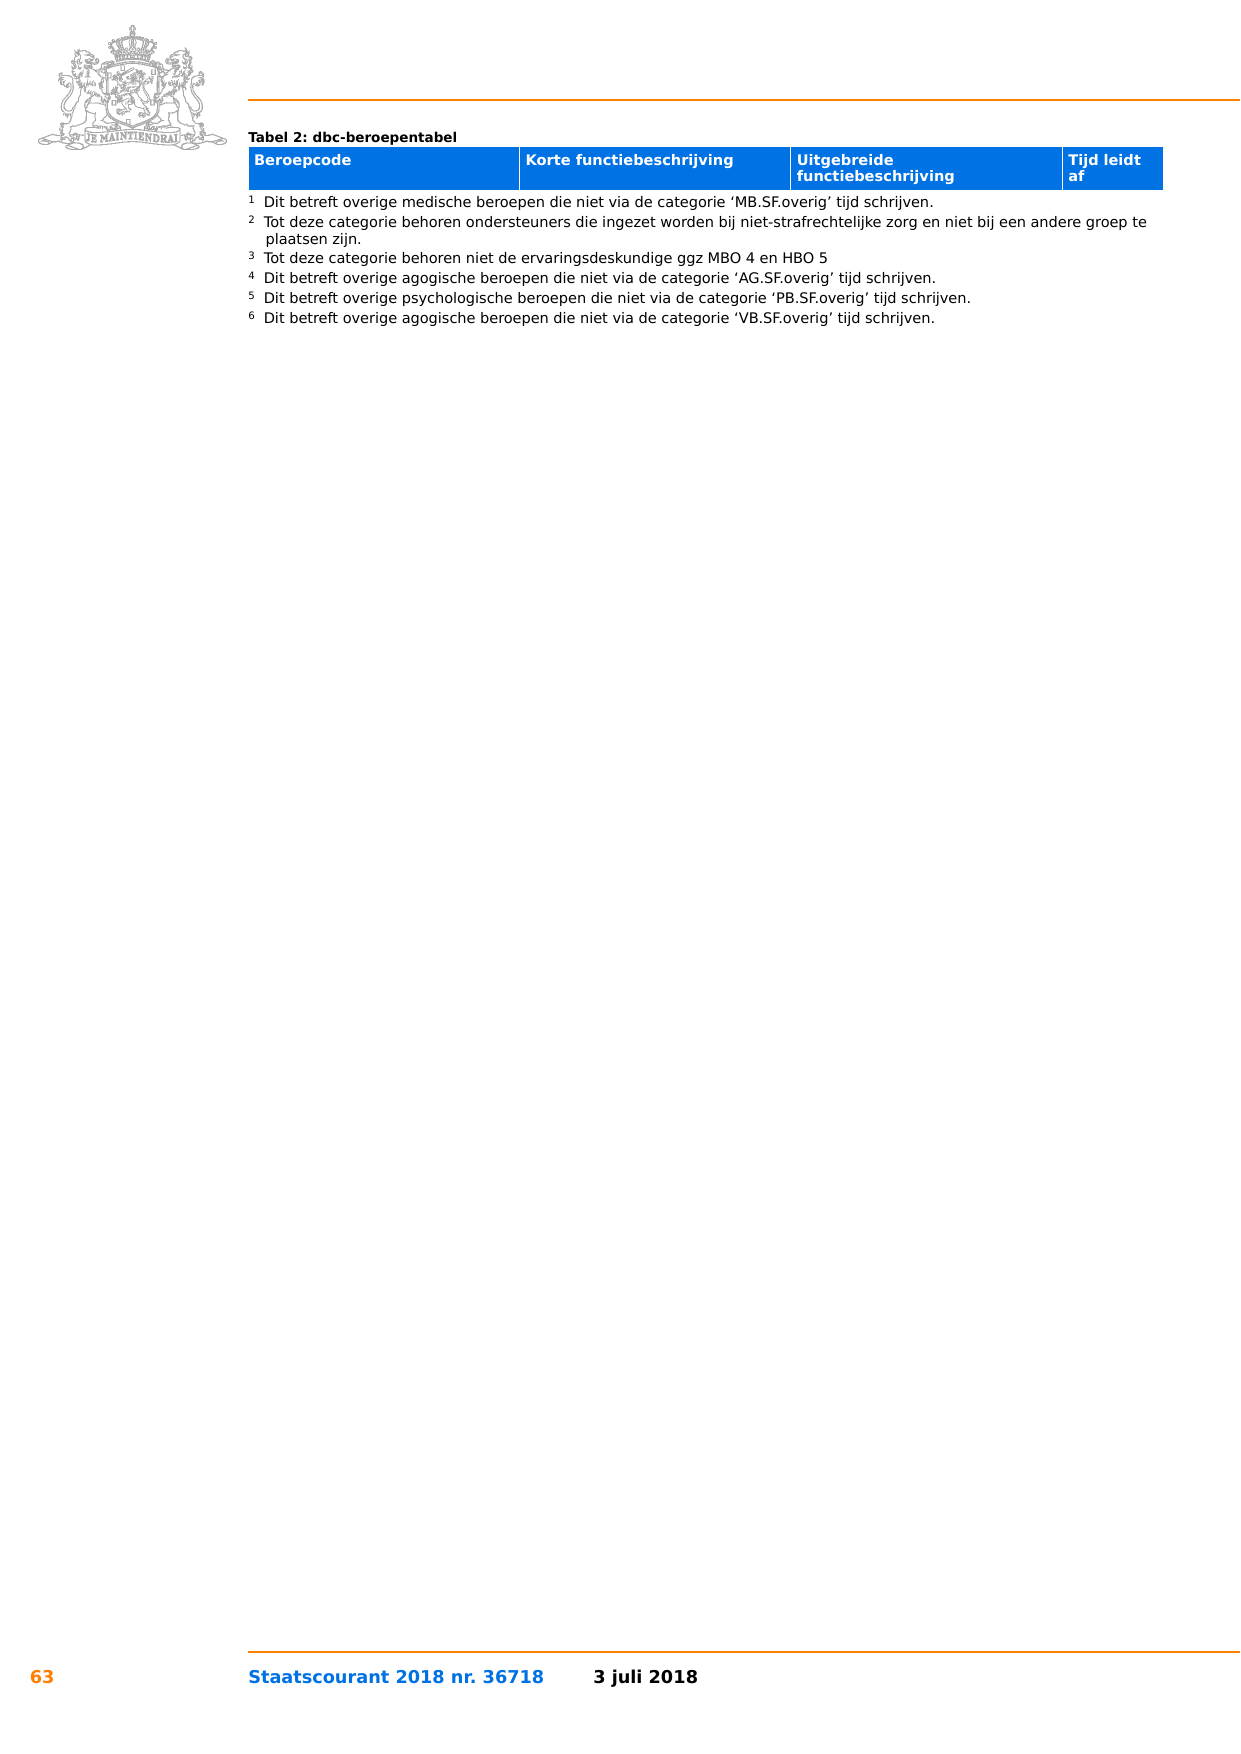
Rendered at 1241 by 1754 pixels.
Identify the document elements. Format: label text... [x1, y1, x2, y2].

picture [38, 25, 227, 150]
table_cell Uitgebreide functiebeschrijving [791, 147, 1062, 190]
table_cell Korte functiebeschrijving [520, 147, 790, 190]
table_cell Tijd leidt af [1063, 147, 1163, 190]
table_header Tabel 2: dbc-beroepentabel [248, 130, 1163, 146]
table_cell Beroepcode [249, 147, 519, 190]
table_cell 1 Dit betreft overige medische beroepen die niet via de categorie ‘MB.SF.overig’ tijd schrijven. 2 Tot deze categorie behoren ondersteuners die ingezet worden bij niet-strafrechtelijke zorg en niet bij een andere groep te plaatsen zijn. 3 Tot deze categorie behoren niet de ervaringsdeskundige ggz MBO 4 en HBO 5 4 Dit betreft overige agogische beroepen die niet via de categorie ‘AG.SF.overig’ tijd schrijven. 5 Dit betreft overige psychologische beroepen die niet via de categorie ‘PB.SF.overig’ tijd schrijven. 6 Dit betreft overige agogische beroepen die niet via de categorie ‘VB.SF.overig’ tijd schrijven. [248, 191, 1163, 327]
